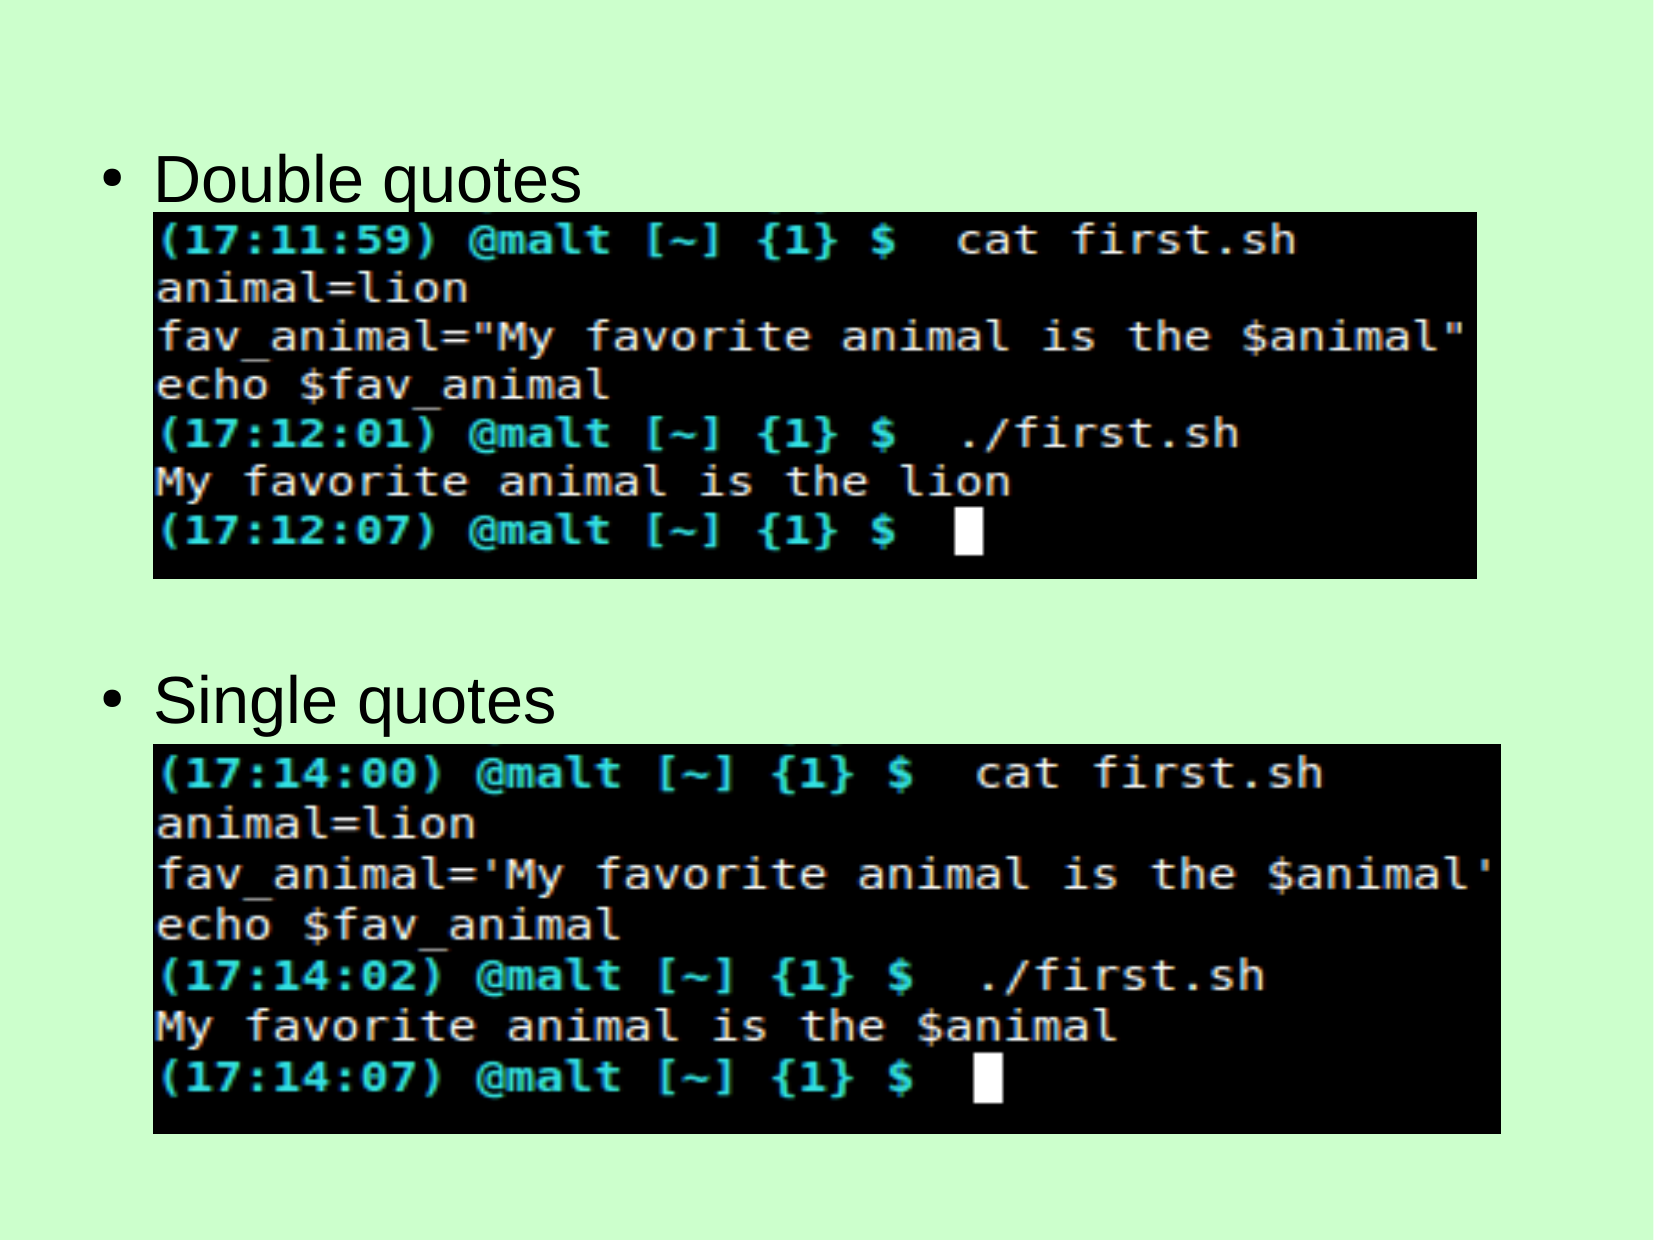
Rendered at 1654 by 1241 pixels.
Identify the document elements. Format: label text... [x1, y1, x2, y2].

picture [153, 744, 1501, 1134]
list Double quotes Single quotes [82, 141, 1571, 861]
picture [153, 212, 1477, 579]
